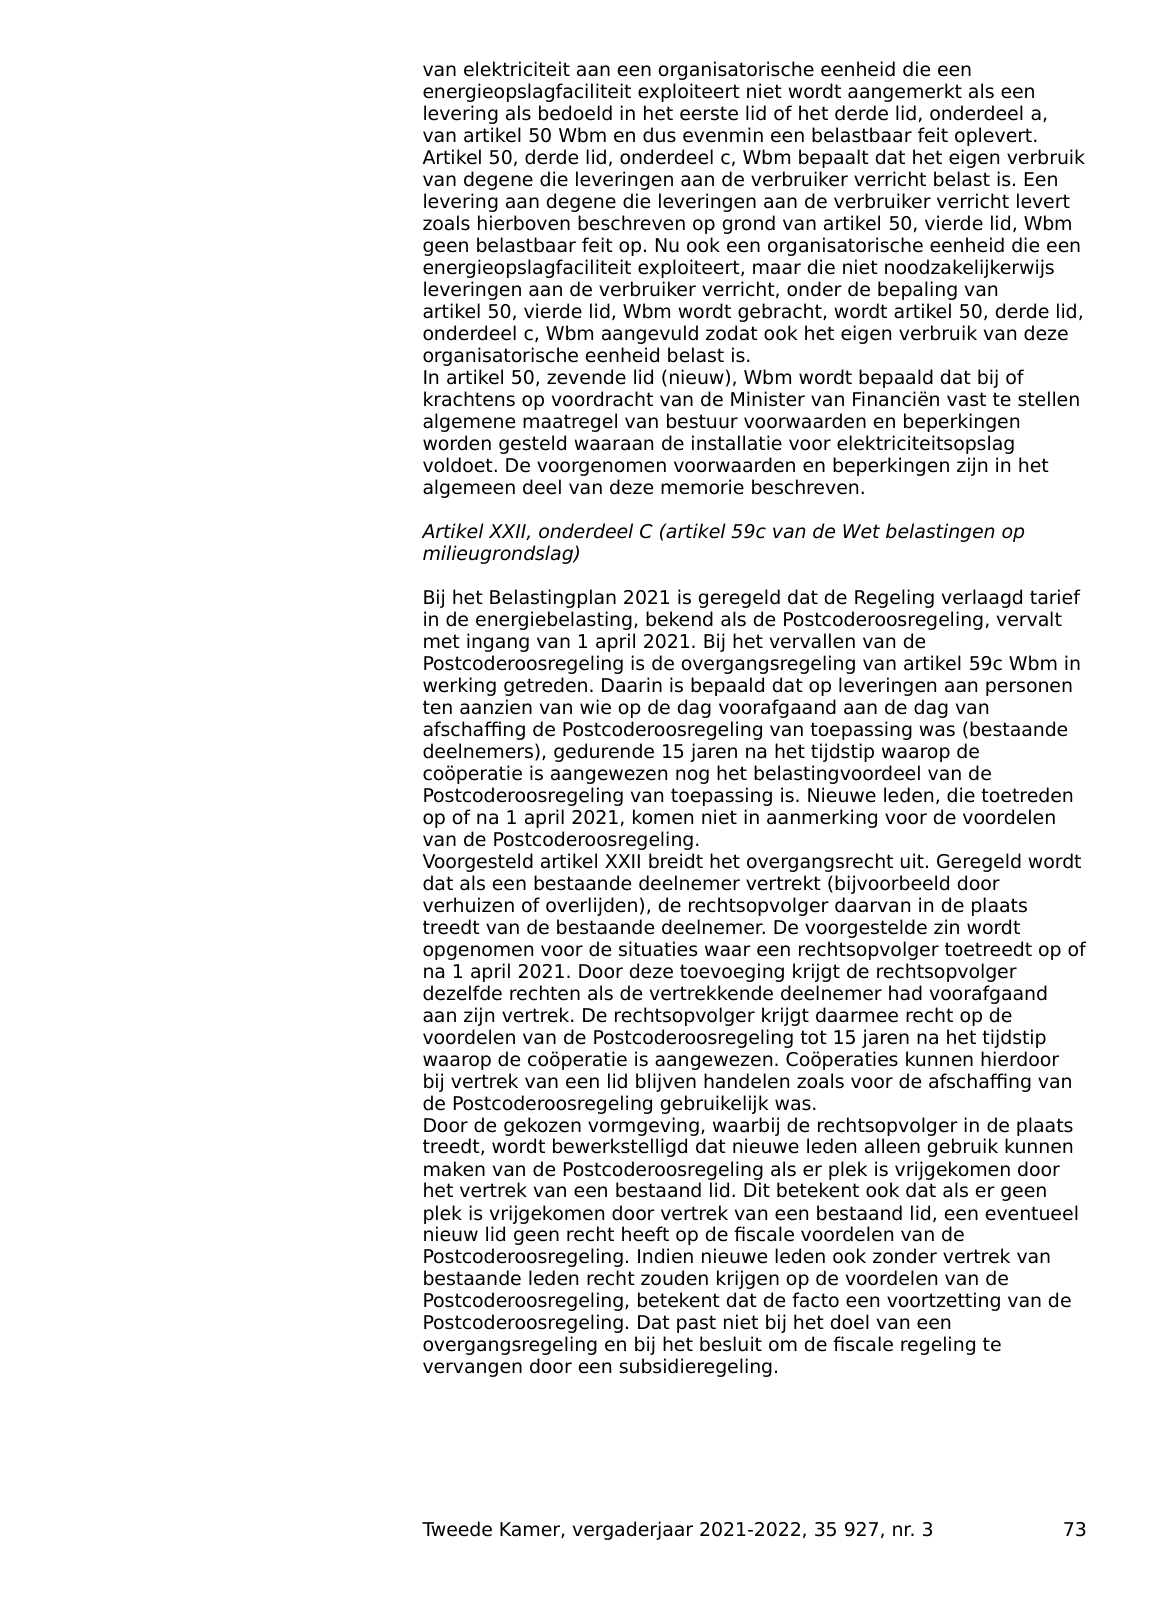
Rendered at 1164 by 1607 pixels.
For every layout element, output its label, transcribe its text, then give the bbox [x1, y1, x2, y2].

subtitle Artikel XXII, onderdeel C (artikel 59c van de Wet belastingen op milieugrondslag) [422, 521, 1087, 565]
text van elektriciteit aan een organisatorische eenheid die een energieopslagfaciliteit exploiteert niet wordt aangemerkt als een levering als bedoeld in het eerste lid of het derde lid, onderdeel a, van artikel 50 Wbm en dus evenmin een belastbaar feit oplevert. [422, 59, 1087, 147]
text Bij het Belastingplan 2021 is geregeld dat de Regeling verlaagd tarief in de energiebelasting, bekend als de Postcoderoosregeling, vervalt met ingang van 1 april 2021. Bij het vervallen van de Postcoderoosregeling is de overgangsregeling van artikel 59c Wbm in werking getreden. Daarin is bepaald dat op leveringen aan personen ten aanzien van wie op de dag voorafgaand aan de dag van afschaffing de Postcoderoosregeling van toepassing was (bestaande deelnemers), gedurende 15 jaren na het tijdstip waarop de coöperatie is aangewezen nog het belastingvoordeel van de Postcoderoosregeling van toepassing is. Nieuwe leden, die toetreden op of na 1 april 2021, komen niet in aanmerking voor de voordelen van de Postcoderoosregeling. [422, 587, 1087, 851]
text Voorgesteld artikel XXII breidt het overgangsrecht uit. Geregeld wordt dat als een bestaande deelnemer vertrekt (bijvoorbeeld door verhuizen of overlijden), de rechtsopvolger daarvan in de plaats treedt van de bestaande deelnemer. De voorgestelde zin wordt opgenomen voor de situaties waar een rechtsopvolger toetreedt op of na 1 april 2021. Door deze toevoeging krijgt de rechtsopvolger dezelfde rechten als de vertrekkende deelnemer had voorafgaand aan zijn vertrek. De rechtsopvolger krijgt daarmee recht op de voordelen van de Postcoderoosregeling tot 15 jaren na het tijdstip waarop de coöperatie is aangewezen. Coöperaties kunnen hierdoor bij vertrek van een lid blijven handelen zoals voor de afschaffing van de Postcoderoosregeling gebruikelijk was. [422, 851, 1087, 1114]
text Door de gekozen vormgeving, waarbij de rechtsopvolger in de plaats treedt, wordt bewerkstelligd dat nieuwe leden alleen gebruik kunnen maken van de Postcoderoosregeling als er plek is vrijgekomen door het vertrek van een bestaand lid. Dit betekent ook dat als er geen plek is vrijgekomen door vertrek van een bestaand lid, een eventueel nieuw lid geen recht heeft op de fiscale voordelen van de Postcoderoosregeling. Indien nieuwe leden ook zonder vertrek van bestaande leden recht zouden krijgen op de voordelen van de Postcoderoosregeling, betekent dat de facto een voortzetting van de Postcoderoosregeling. Dat past niet bij het doel van een overgangsregeling en bij het besluit om de fiscale regeling te vervangen door een subsidieregeling. [422, 1114, 1087, 1378]
text Artikel 50, derde lid, onderdeel c, Wbm bepaalt dat het eigen verbruik van degene die leveringen aan de verbruiker verricht belast is. Een levering aan degene die leveringen aan de verbruiker verricht levert zoals hierboven beschreven op grond van artikel 50, vierde lid, Wbm geen belastbaar feit op. Nu ook een organisatorische eenheid die een energieopslagfaciliteit exploiteert, maar die niet noodzakelijkerwijs leveringen aan de verbruiker verricht, onder de bepaling van artikel 50, vierde lid, Wbm wordt gebracht, wordt artikel 50, derde lid, onderdeel c, Wbm aangevuld zodat ook het eigen verbruik van deze organisatorische eenheid belast is. [422, 147, 1087, 367]
text In artikel 50, zevende lid (nieuw), Wbm wordt bepaald dat bij of krachtens op voordracht van de Minister van Financiën vast te stellen algemene maatregel van bestuur voorwaarden en beperkingen worden gesteld waaraan de installatie voor elektriciteitsopslag voldoet. De voorgenomen voorwaarden en beperkingen zijn in het algemeen deel van deze memorie beschreven. [422, 367, 1087, 499]
